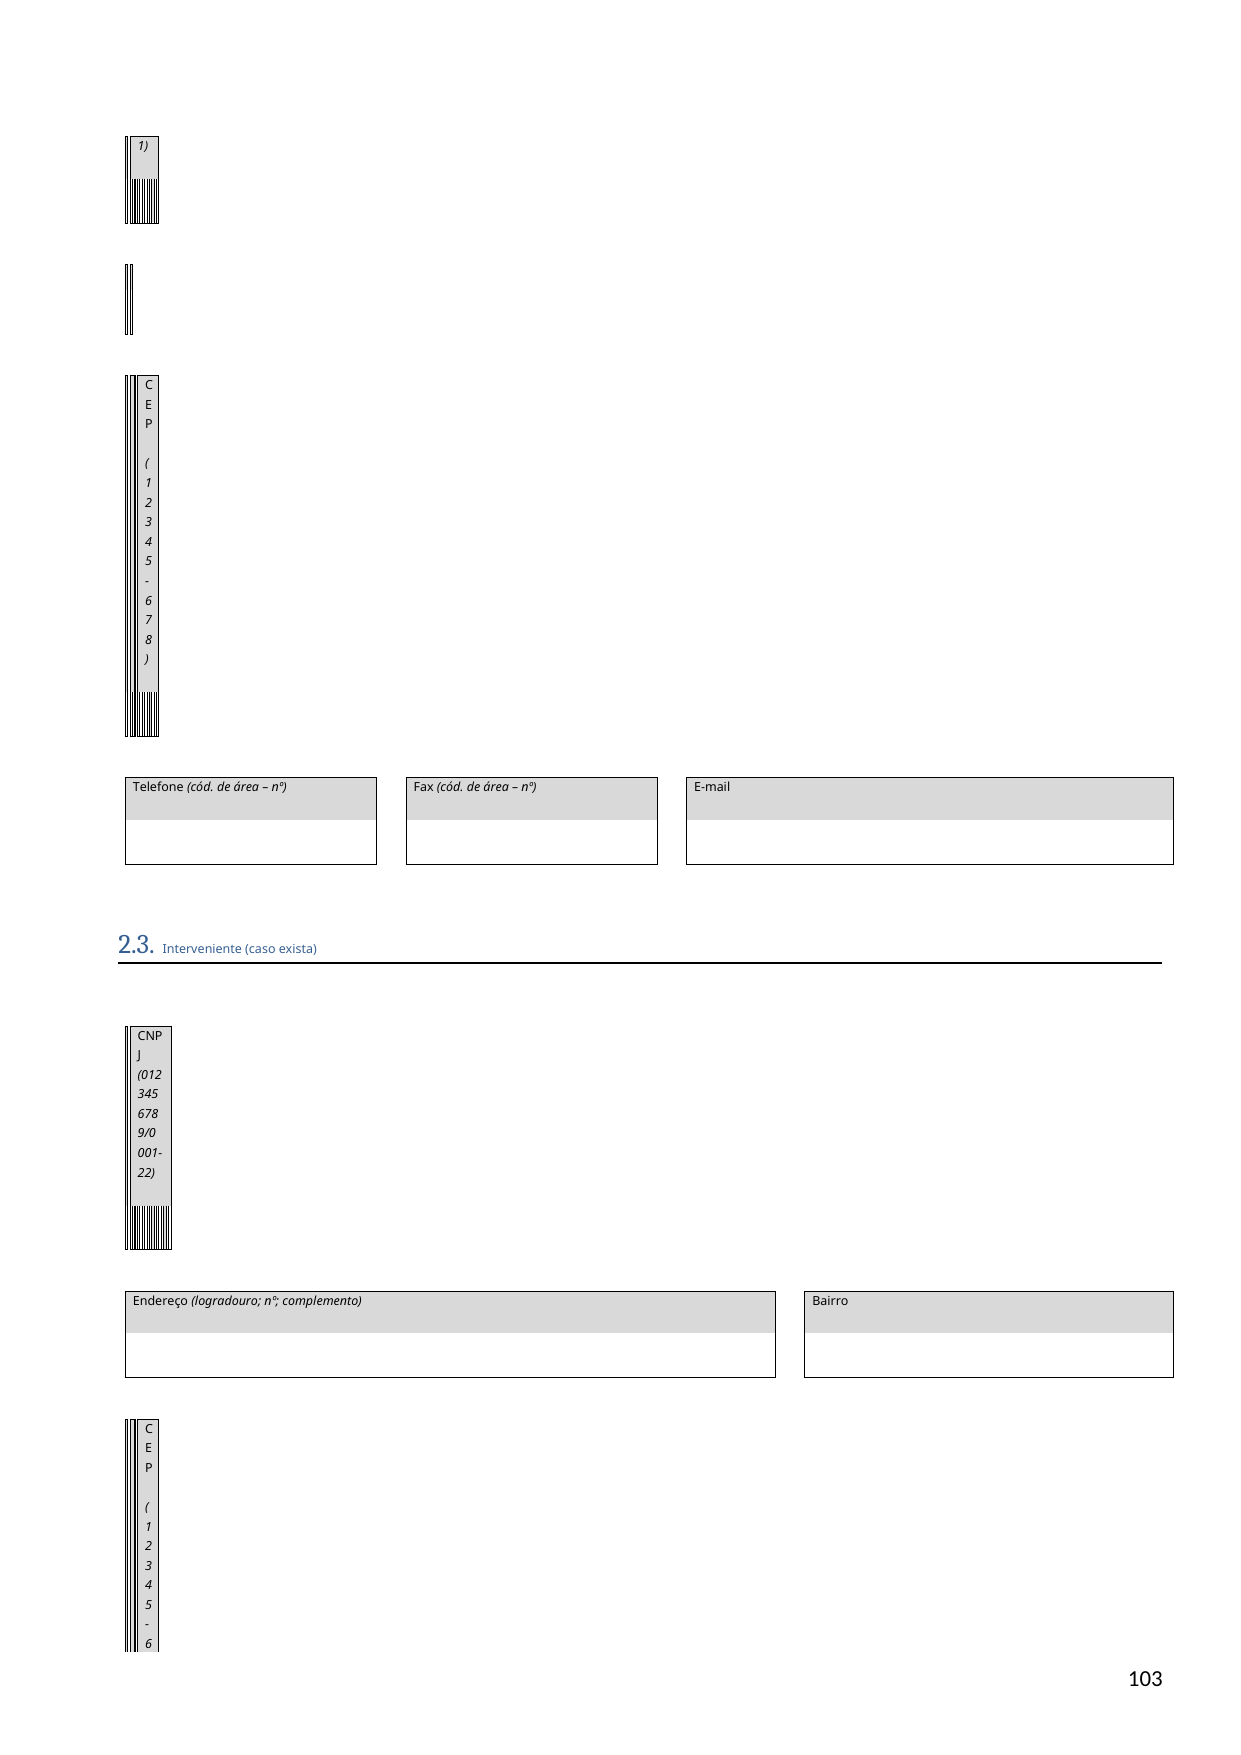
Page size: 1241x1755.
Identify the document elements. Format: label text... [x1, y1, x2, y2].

table_header Bairro [805, 1292, 1173, 1333]
table_header [658, 777, 686, 820]
table_cell [687, 820, 1173, 864]
table_cell [126, 1334, 775, 1377]
table_cell [126, 820, 376, 864]
list Interveniente (caso exista) [118, 929, 1162, 962]
table_header 1) [131, 137, 158, 179]
table_cell [377, 820, 406, 864]
table_header Telefone (cód. de área – nº) [126, 778, 376, 820]
table_header E-mail [687, 778, 1173, 820]
table_cell [407, 820, 657, 864]
table_cell [805, 1334, 1173, 1377]
table_header Fax (cód. de área – nº) [407, 778, 657, 820]
table_header [776, 1291, 804, 1333]
table_header [377, 777, 406, 820]
table_header CNPJ (0123456789/0001-22) [131, 1027, 171, 1206]
table_cell [658, 820, 686, 864]
table_header CEP (12345-678) [138, 376, 158, 692]
table_header CEP (12345-6 [138, 1420, 158, 1652]
table_header Endereço (logradouro; nº; complemento) [126, 1292, 775, 1333]
table_cell [776, 1334, 804, 1377]
